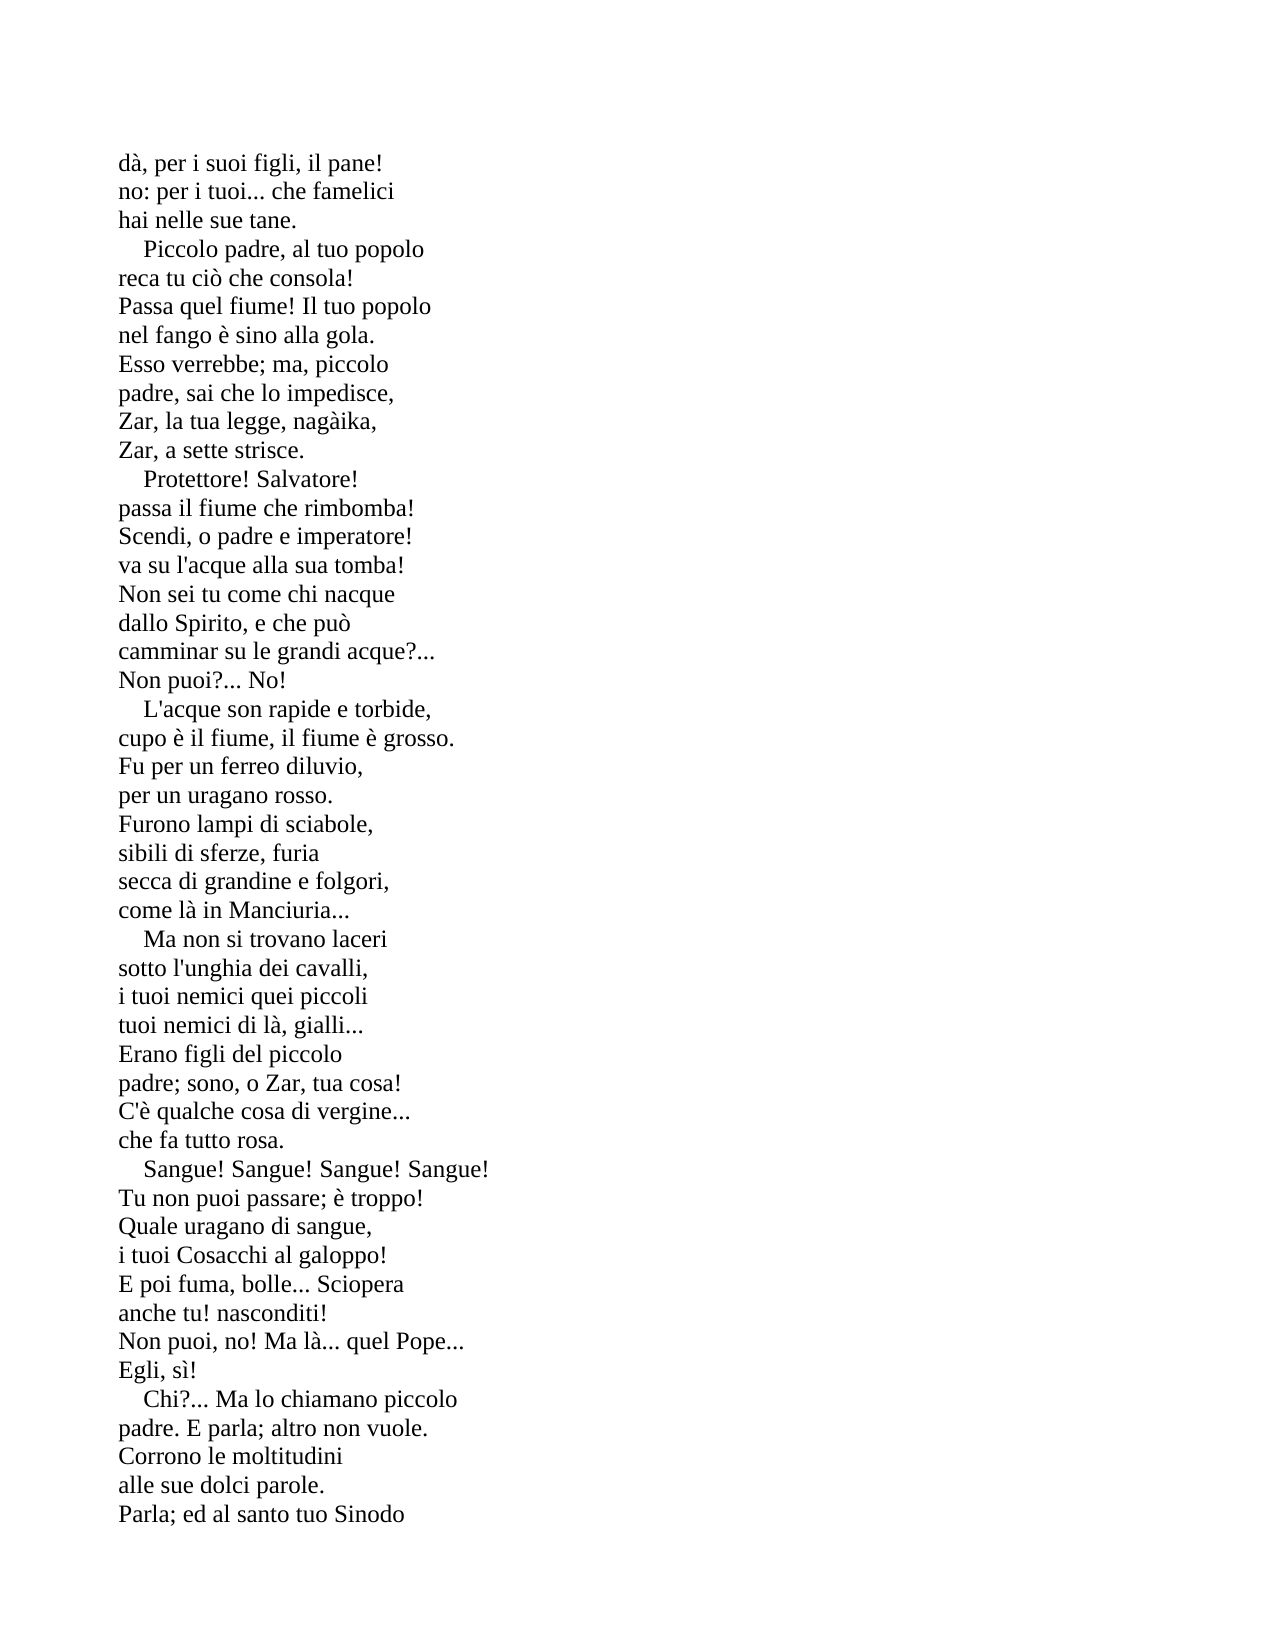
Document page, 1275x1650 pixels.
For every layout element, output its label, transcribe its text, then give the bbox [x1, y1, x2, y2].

text E poi fuma, bolle... Sciopera [118, 1269, 1157, 1298]
text Passa quel fiume! Il tuo popolo [118, 291, 1157, 320]
text dallo Spirito, e che può [118, 608, 1157, 636]
text Non puoi, no! Ma là... quel Pope... [118, 1326, 1157, 1355]
text Non puoi?... No! [118, 665, 1157, 694]
text passa il fiume che rimbomba! [118, 493, 1157, 521]
text Ma non si trovano laceri [118, 924, 1157, 953]
text Fu per un ferreo diluvio, [118, 751, 1157, 780]
text Parla; ed al santo tuo Sinodo [118, 1499, 1157, 1528]
text no: per i tuoi... che famelici [118, 176, 1157, 205]
text Egli, sì! [118, 1355, 1157, 1384]
text padre; sono, o Zar, tua cosa! [118, 1068, 1157, 1096]
text Sangue! Sangue! Sangue! Sangue! [118, 1154, 1157, 1183]
text L'acque son rapide e torbide, [118, 694, 1157, 723]
text camminar su le grandi acque?... [118, 636, 1157, 665]
text tuoi nemici di là, gialli... [118, 1010, 1157, 1039]
text secca di grandine e folgori, [118, 866, 1157, 895]
text i tuoi Cosacchi al galoppo! [118, 1240, 1157, 1269]
text Furono lampi di sciabole, [118, 809, 1157, 838]
text sotto l'unghia dei cavalli, [118, 953, 1157, 981]
text Quale uragano di sangue, [118, 1211, 1157, 1240]
text i tuoi nemici quei piccoli [118, 981, 1157, 1010]
text reca tu ciò che consola! [118, 263, 1157, 291]
text alle sue dolci parole. [118, 1470, 1157, 1499]
text padre. E parla; altro non vuole. [118, 1413, 1157, 1441]
text sibili di sferze, furia [118, 838, 1157, 866]
text Zar, la tua legge, nagàika, [118, 406, 1157, 435]
text per un uragano rosso. [118, 780, 1157, 809]
text Protettore! Salvatore! [118, 464, 1157, 493]
text Zar, a sette strisce. [118, 435, 1157, 464]
text Scendi, o padre e imperatore! [118, 521, 1157, 550]
text cupo è il fiume, il fiume è grosso. [118, 723, 1157, 751]
text hai nelle sue tane. [118, 205, 1157, 234]
text Corrono le moltitudini [118, 1441, 1157, 1470]
text Tu non puoi passare; è troppo! [118, 1183, 1157, 1211]
text Erano figli del piccolo [118, 1039, 1157, 1068]
text come là in Manciuria... [118, 895, 1157, 924]
text anche tu! nasconditi! [118, 1298, 1157, 1326]
text dà, per i suoi figli, il pane! [118, 148, 1157, 176]
text Chi?... Ma lo chiamano piccolo [118, 1384, 1157, 1413]
text Non sei tu come chi nacque [118, 579, 1157, 608]
text C'è qualche cosa di vergine... [118, 1096, 1157, 1125]
text Esso verrebbe; ma, piccolo [118, 349, 1157, 378]
text che fa tutto rosa. [118, 1125, 1157, 1154]
text padre, sai che lo impedisce, [118, 378, 1157, 406]
text Piccolo padre, al tuo popolo [118, 234, 1157, 263]
text va su l'acque alla sua tomba! [118, 550, 1157, 579]
text nel fango è sino alla gola. [118, 320, 1157, 349]
